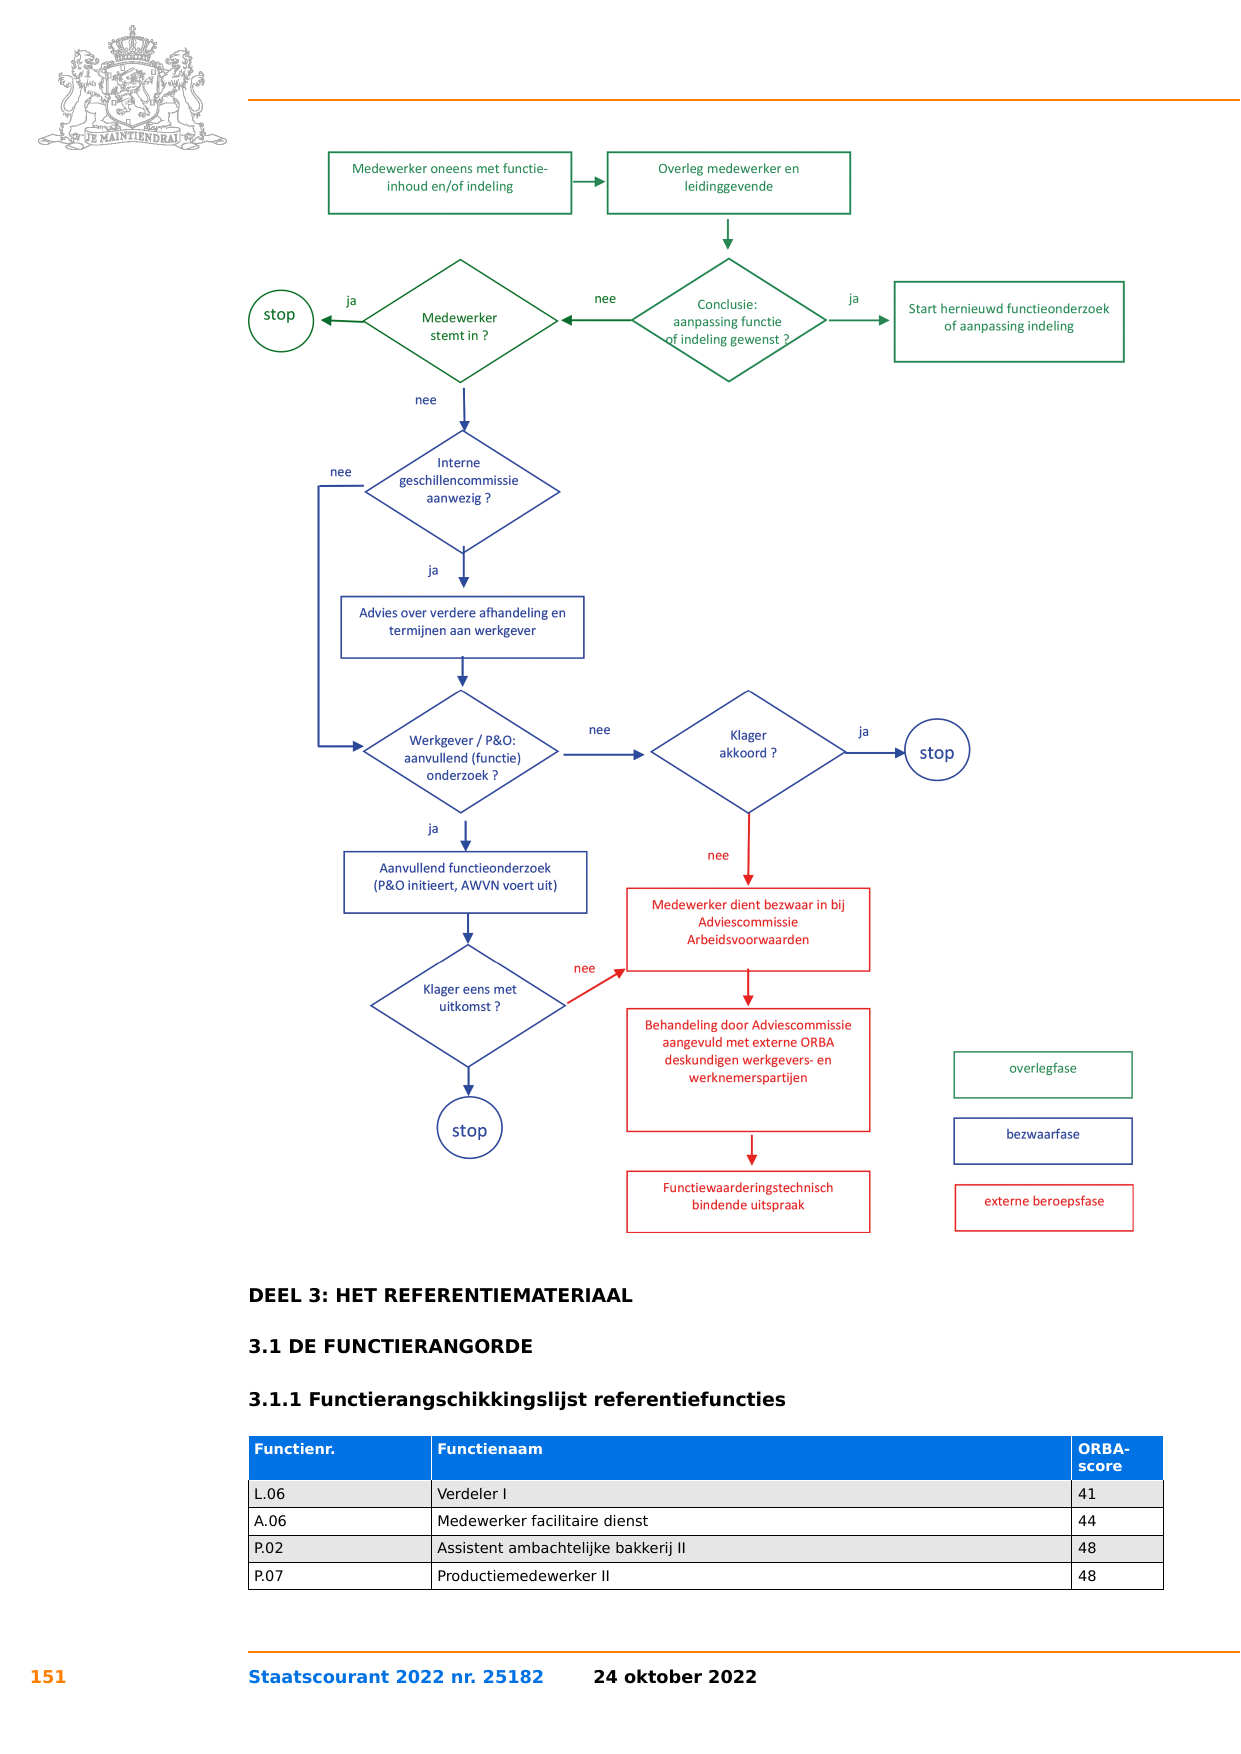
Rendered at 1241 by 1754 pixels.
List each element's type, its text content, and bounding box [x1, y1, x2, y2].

subtitle 3.1.1 Functierangschikkingslijst referentiefuncties [248, 1388, 1163, 1410]
table_header ORBA- score [1072, 1436, 1163, 1480]
table_header Functienaam [432, 1436, 1071, 1480]
table_cell Medewerker facilitaire dienst [432, 1508, 1071, 1534]
table_cell Verdeler I [432, 1481, 1071, 1507]
picture [248, 151, 1134, 1233]
table_cell 48 [1072, 1563, 1163, 1589]
table_cell Assistent ambachtelijke bakkerij II [432, 1536, 1071, 1562]
table_cell 48 [1072, 1536, 1163, 1562]
table_header Functienr. [249, 1436, 431, 1480]
table_cell P.02 [249, 1536, 431, 1562]
picture [38, 25, 227, 150]
table_cell L.06 [249, 1481, 431, 1507]
table_cell A.06 [249, 1508, 431, 1534]
subtitle DEEL 3: HET REFERENTIEMATERIAAL [248, 1284, 1163, 1306]
subtitle 3.1 DE FUNCTIERANGORDE [248, 1336, 1163, 1358]
table_cell P.07 [249, 1563, 431, 1589]
table_cell 44 [1072, 1508, 1163, 1534]
table_cell Productiemedewerker II [432, 1563, 1071, 1589]
table_cell 41 [1072, 1481, 1163, 1507]
